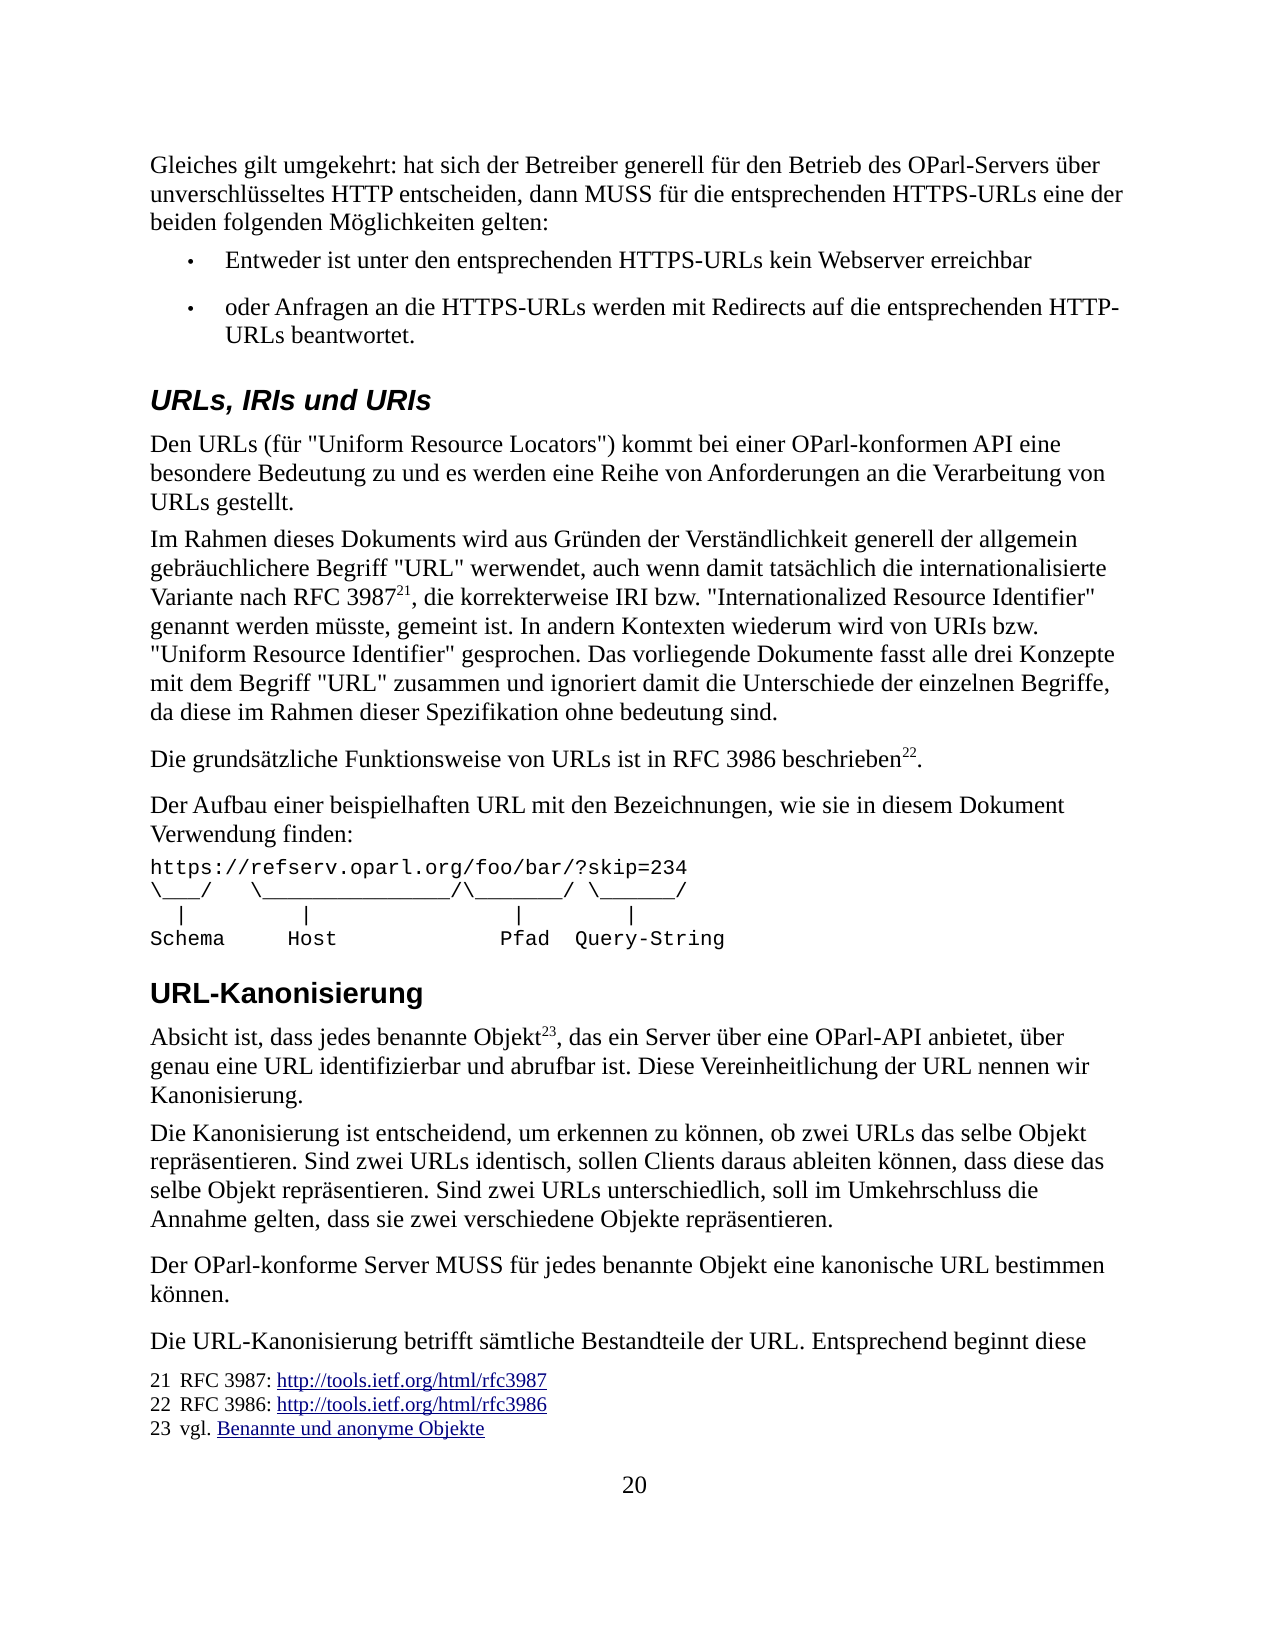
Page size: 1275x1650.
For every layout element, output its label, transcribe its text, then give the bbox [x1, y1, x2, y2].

text vgl. Benannte und anonyme Objekte [150, 1416, 1125, 1440]
text \___/ \_______________/\_______/ \______/ [150, 881, 1125, 904]
text Absicht ist, dass jedes benannte Objekt, das ein Server über eine OParl-API anbietet, über genau eine URL identifizierbar und abrufbar ist. Diese Vereinheitlichung der URL nennen wir Kanonisierung. [150, 1022, 1125, 1109]
list Entweder ist unter den entsprechenden HTTPS-URLs kein Webserver erreichbar [187, 245, 1125, 274]
text Der Aufbau einer beispielhaften URL mit den Bezeichnungen, wie sie in diesem Dokument Verwendung finden: [150, 790, 1125, 848]
text Den URLs (für "Uniform Resource Locators") kommt bei einer OParl-konformen API eine besondere Bedeutung zu und es werden eine Reihe von Anforderungen an die Verarbeitung von URLs gestellt. [150, 429, 1125, 516]
subtitle URLs, IRIs und URIs [150, 383, 1125, 417]
text Die grundsätzliche Funktionsweise von URLs ist in RFC 3986 beschrieben. [150, 744, 1125, 772]
text RFC 3987: http://tools.ietf.org/html/rfc3987 [150, 1368, 1125, 1392]
text Schema Host Pfad Query-String [150, 928, 1125, 951]
text Die Kanonisierung ist entscheidend, um erkennen zu können, ob zwei URLs das selbe Objekt repräsentieren. Sind zwei URLs identisch, sollen Clients daraus ableiten können, dass diese das selbe Objekt repräsentieren. Sind zwei URLs unterschiedlich, soll im Umkehrschluss die Annahme gelten, dass sie zwei verschiedene Objekte repräsentieren. [150, 1118, 1125, 1233]
list oder Anfragen an die HTTPS-URLs werden mit Redirects auf die entsprechenden HTTP-URLs beantwortet. [187, 292, 1125, 349]
text Die URL-Kanonisierung betrifft sämtliche Bestandteile der URL. Entsprechend beginnt diese [150, 1326, 1125, 1355]
text Im Rahmen dieses Dokuments wird aus Gründen der Verständlichkeit generell der allgemein gebräuchlichere Begriff "URL" werwendet, auch wenn damit tatsächlich die internationalisierte Variante nach RFC 3987, die korrekterweise IRI bzw. "Internationalized Resource Identifier" genannt werden müsste, gemeint ist. In andern Kontexten wiederum wird von URIs bzw. "Uniform Resource Identifier" gesprochen. Das vorliegende Dokumente fasst alle drei Konzepte mit dem Begriff "URL" zusammen und ignoriert damit die Unterschiede der einzelnen Begriffe, da diese im Rahmen dieser Spezifikation ohne bedeutung sind. [150, 524, 1125, 726]
text RFC 3986: http://tools.ietf.org/html/rfc3986 [150, 1392, 1125, 1416]
text Der OParl-konforme Server MUSS für jedes benannte Objekt eine kanonische URL bestimmen können. [150, 1251, 1125, 1308]
subtitle URL-Kanonisierung [150, 976, 1125, 1010]
text https://refserv.oparl.org/foo/bar/?skip=234 [150, 857, 1125, 881]
text Gleiches gilt umgekehrt: hat sich der Betreiber generell für den Betrieb des OParl-Servers über unverschlüsseltes HTTP entscheiden, dann MUSS für die entsprechenden HTTPS-URLs eine der beiden folgenden Möglichkeiten gelten: [150, 150, 1125, 236]
text | | | | [150, 904, 1125, 928]
